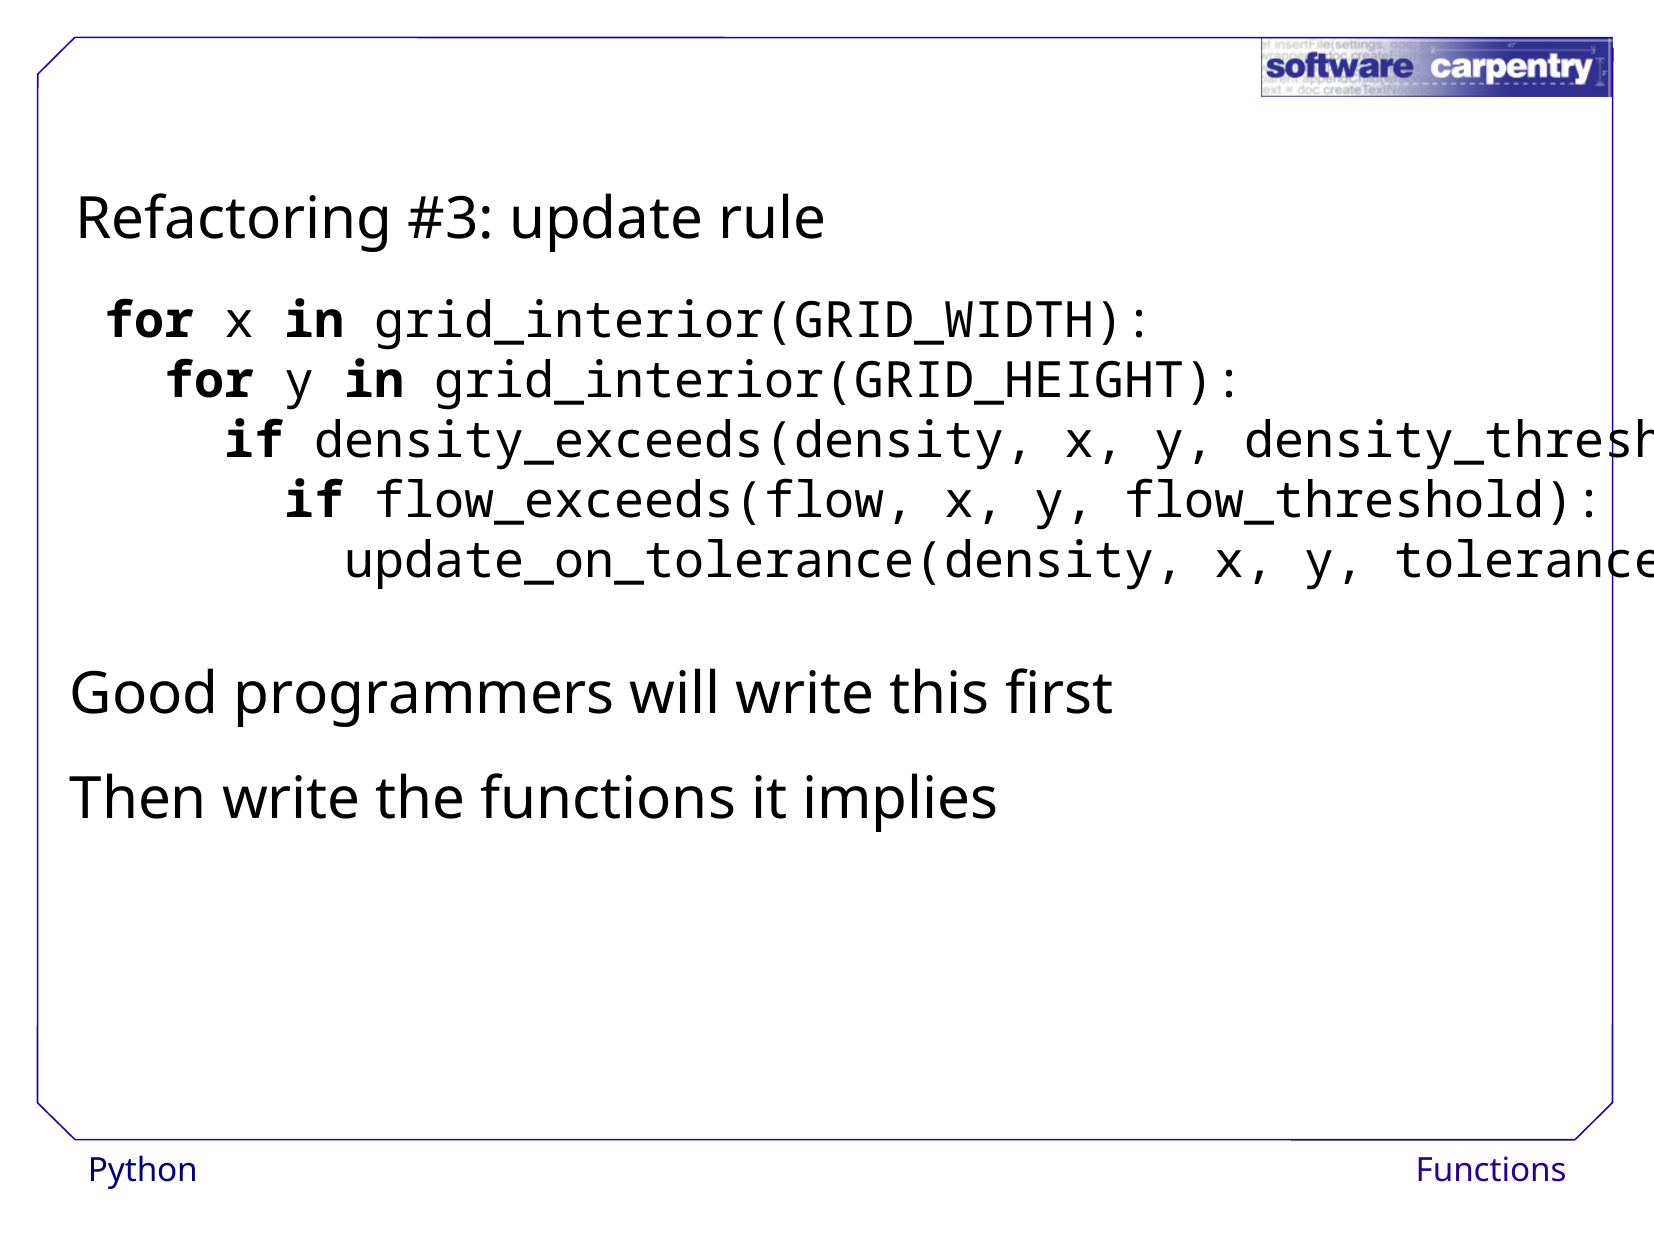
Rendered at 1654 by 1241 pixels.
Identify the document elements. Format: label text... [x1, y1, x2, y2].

text_box Good programmers will write this first Then write the functions it implies [54, 612, 1278, 839]
text_box for x in grid_interior(GRID_WIDTH): for y in grid_interior(GRID_HEIGHT): if density_exceeds(density, x, y, density_threshold): if flow_exceeds(flow, x, y, flow_threshold): update_on_tolerance(density, x, y, tolerance) [89, 279, 1517, 621]
picture [1261, 39, 1613, 97]
text_box Refactoring #3: update rule [60, 138, 992, 259]
